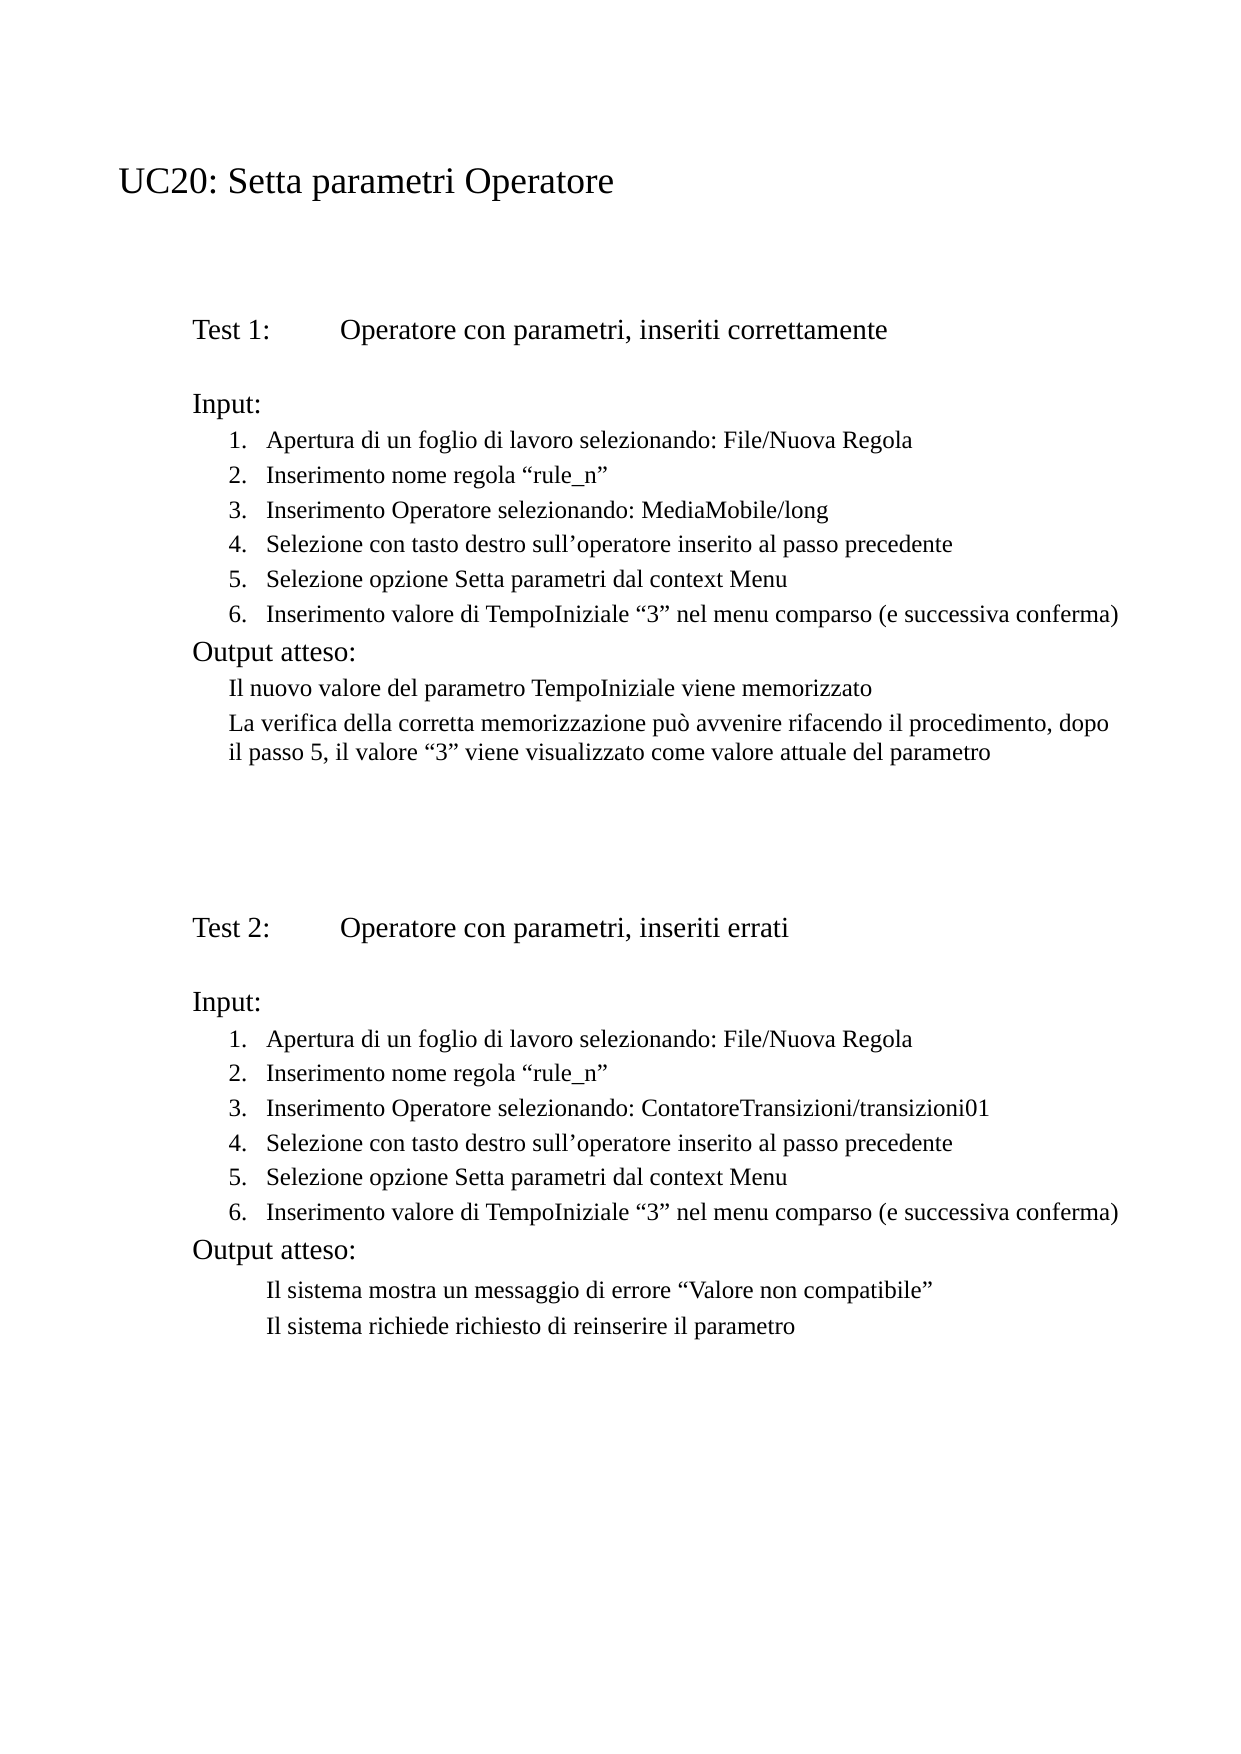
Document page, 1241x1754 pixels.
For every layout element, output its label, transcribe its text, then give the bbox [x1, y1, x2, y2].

list Inserimento nome regola “rule_n” [228, 460, 1122, 489]
list Inserimento nome regola “rule_n” [228, 1058, 1122, 1087]
list Selezione con tasto destro sull’operatore inserito al passo precedente [228, 1128, 1122, 1156]
list Inserimento Operatore selezionando: MediaMobile/long [228, 495, 1122, 524]
text Input: [192, 386, 1122, 419]
text Output atteso: [192, 1232, 1122, 1265]
list Apertura di un foglio di lavoro selezionando: File/Nuova Regola [228, 1024, 1122, 1052]
text Test 1: Operatore con parametri, inseriti correttamente [192, 312, 1122, 345]
list Il nuovo valore del parametro TempoIniziale viene memorizzato [228, 673, 1122, 702]
text Test 2: Operatore con parametri, inseriti errati [118, 910, 1122, 943]
list Inserimento Operatore selezionando: ContatoreTransizioni/transizioni01 [228, 1093, 1122, 1122]
text Output atteso: [192, 634, 1122, 667]
list Selezione opzione Setta parametri dal context Menu [228, 564, 1122, 593]
list Selezione opzione Setta parametri dal context Menu [228, 1162, 1122, 1191]
text Il sistema mostra un messaggio di errore “Valore non compatibile” [192, 1271, 1122, 1305]
list Apertura di un foglio di lavoro selezionando: File/Nuova Regola [228, 426, 1122, 454]
list Inserimento valore di TempoIniziale “3” nel menu comparso (e successiva conferma) [228, 599, 1122, 628]
list La verifica della corretta memorizzazione può avvenire rifacendo il procedimento, dopo il passo 5, il valore “3” viene visualizzato come valore attuale del parametro [228, 708, 1122, 765]
text UC20: Setta parametri Operatore [118, 159, 1122, 202]
list Selezione con tasto destro sull’operatore inserito al passo precedente [228, 529, 1122, 558]
text Il sistema richiede richiesto di reinserire il parametro [192, 1311, 1122, 1339]
text Input: [192, 984, 1122, 1018]
list Inserimento valore di TempoIniziale “3” nel menu comparso (e successiva conferma) [228, 1197, 1122, 1226]
